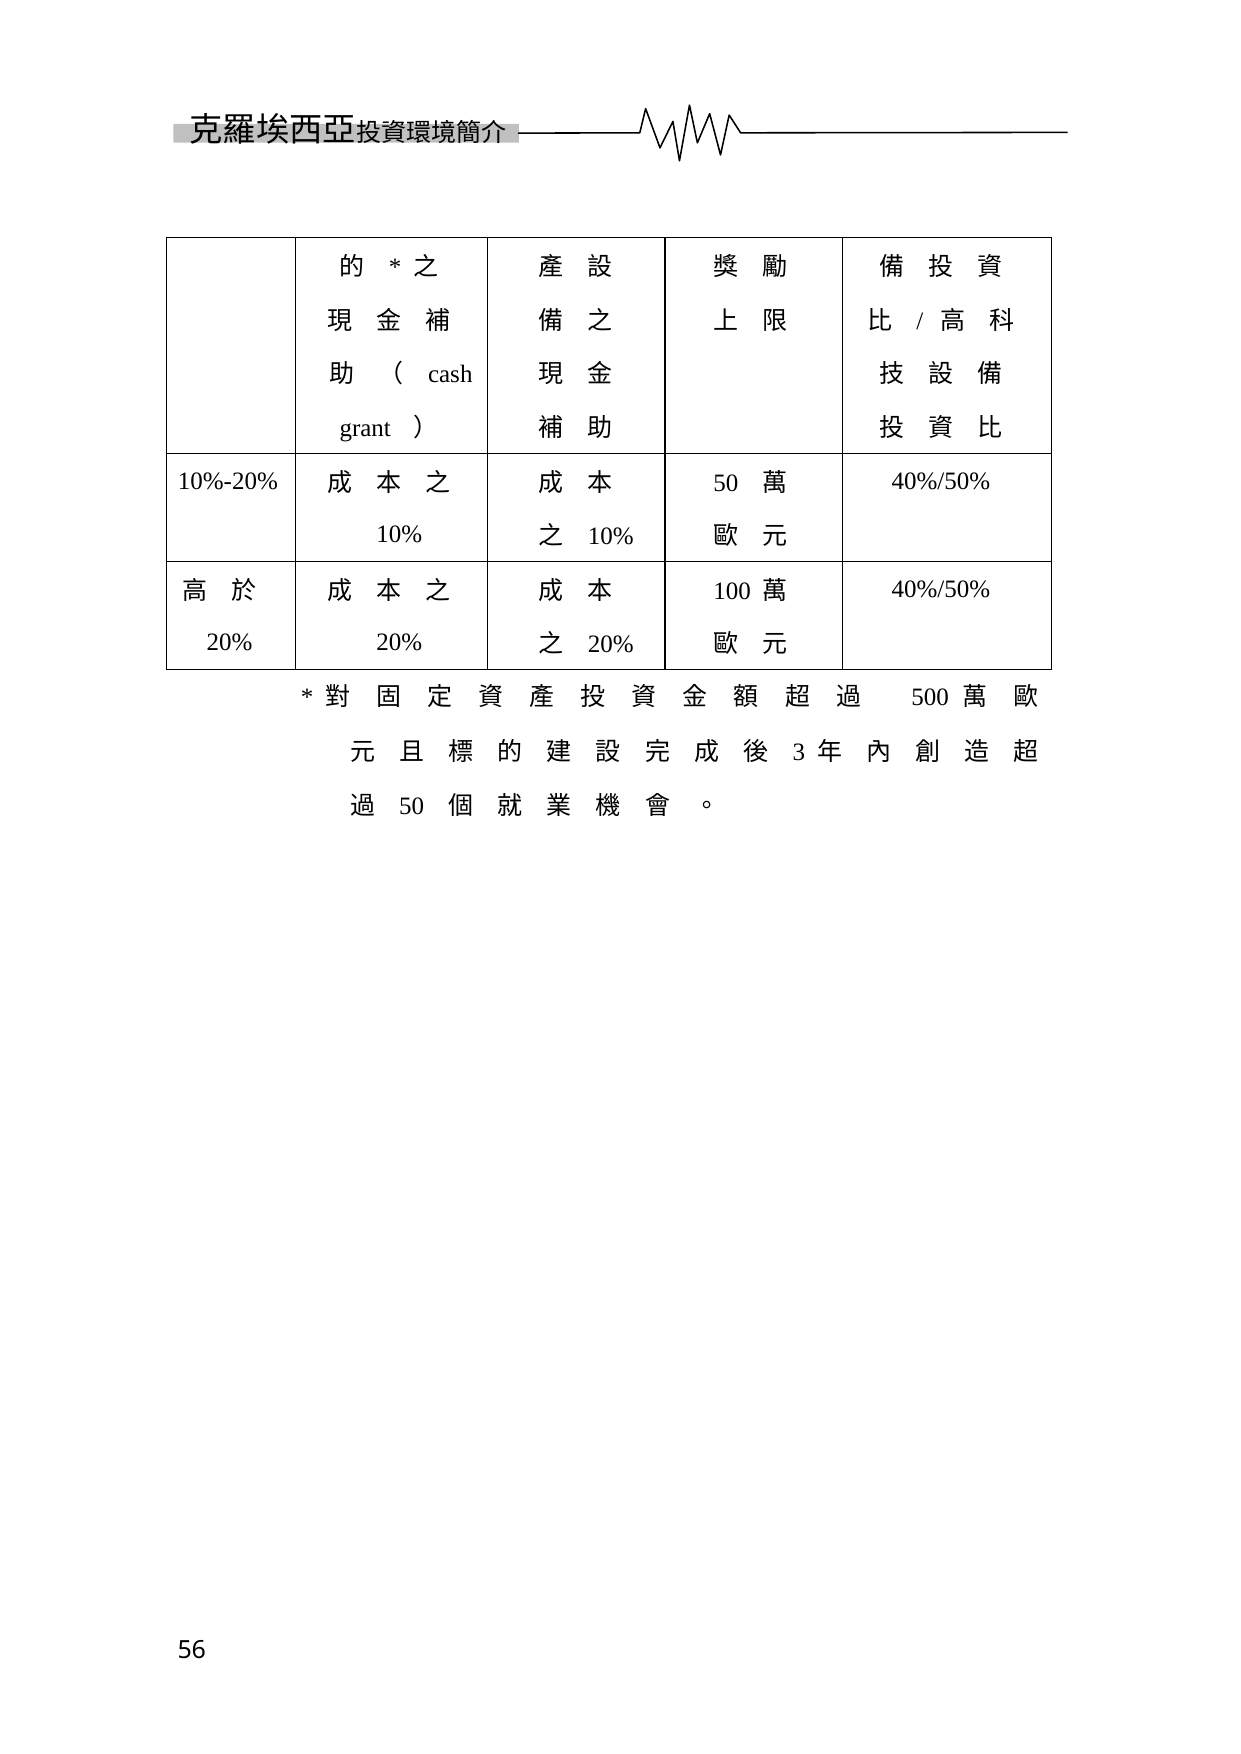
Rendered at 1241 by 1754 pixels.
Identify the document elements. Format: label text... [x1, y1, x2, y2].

table_cell 成本之10% [296, 454, 487, 561]
table_cell 50萬歐元 [666, 454, 842, 561]
table_cell 100萬歐元 [666, 562, 842, 669]
table_header [167, 238, 295, 452]
table_header 產設備之現金補助 [488, 238, 664, 452]
table_cell 40%/50% [843, 454, 1051, 561]
table_cell 40%/50% [843, 562, 1051, 669]
table_cell 10%-20% [167, 454, 295, 561]
table_cell 成本之20% [296, 562, 487, 669]
table_header 獎勵上限 [666, 238, 842, 452]
table_header 備投資比/高科技設備投資比 [843, 238, 1051, 452]
table_cell 成本之10% [488, 454, 664, 561]
table_cell 成本之20% [488, 562, 664, 669]
table_header 的*之現金補助（cash grant） [296, 238, 487, 452]
text * 對固定資產投資金額超過500萬歐元且標的建設完成後3年內創造超過50個就業機會。 [276, 670, 1063, 830]
table_cell 高於20% [167, 562, 295, 669]
